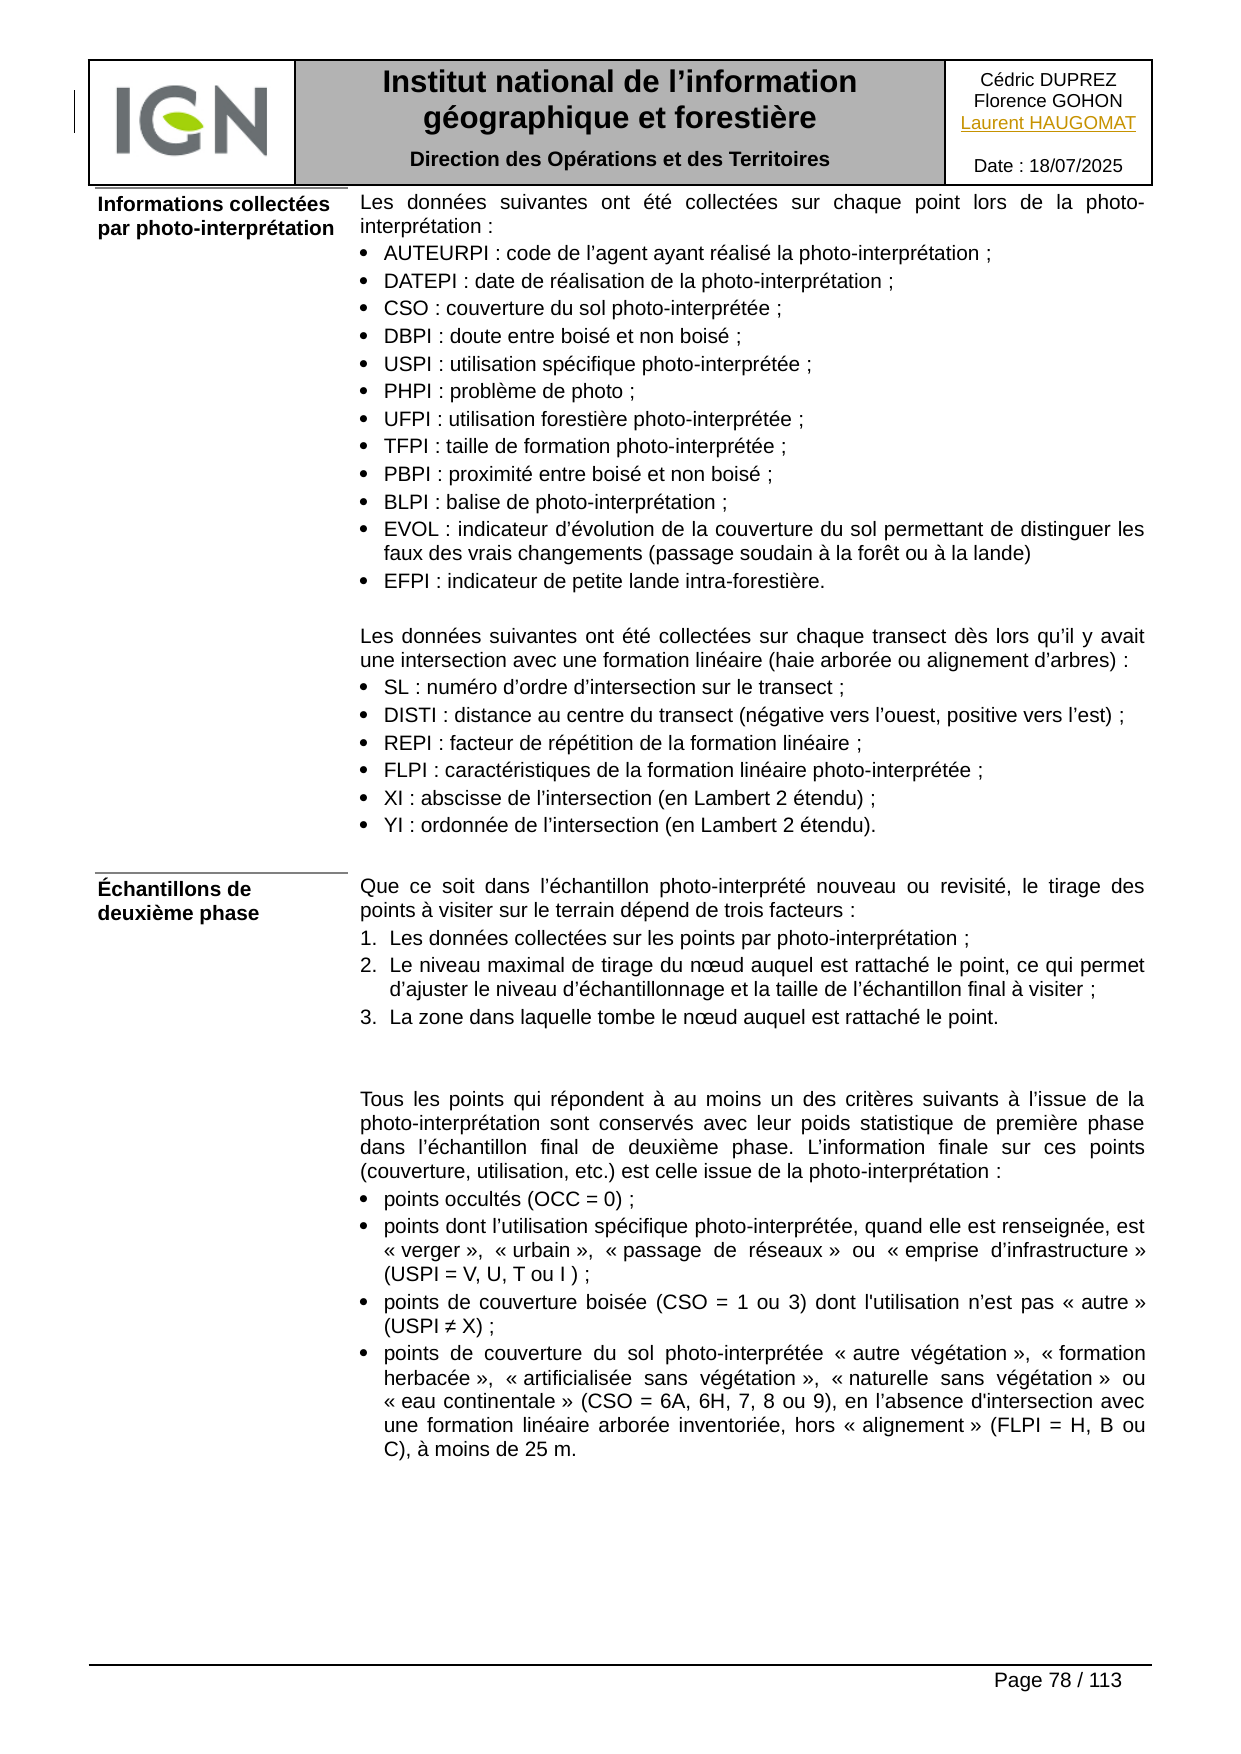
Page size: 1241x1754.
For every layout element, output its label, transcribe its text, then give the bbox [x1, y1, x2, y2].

table_cell Que ce soit dans l’échantillon photo-interprété nouveau ou revisité, le tirage des points à visiter sur le terrain dépend de trois facteurs : Les données collectées sur les points par photo-interprétation ; Le niveau maximal de tirage du nœud auquel est rattaché le point, ce qui permet d’ajuster le niveau d’échantillonnage et la taille de l’échantillon final à visiter ; La zone dans laquelle tombe le nœud auquel est rattaché le point. Tous les points qui répondent à au moins un des critères suivants à l’issue de la photo-interprétation sont conservés avec leur poids statistique de première phase dans l’échantillon final de deuxième phase. L’information finale sur ces points (couverture, utilisation, etc.) est celle issue de la photo-interprétation : points occultés (OCC = 0) ; points dont l’utilisation spécifique photo-interprétée, quand elle est renseignée, est « verger », « urbain », « passage de réseaux » ou « emprise d’infrastructure » (USPI = V, U, T ou I ) ; points de couverture boisée (CSO = 1 ou 3) dont l'utilisation n’est pas « autre » (USPI ≠ X) ; points de couverture du sol photo-interprétée « autre végétation », « formation herbacée », « artificialisée sans végétation », « naturelle sans végétation » ou « eau continentale » (CSO = 6A, 6H, 7, 8 ou 9), en l’absence d'intersection avec une formation linéaire arborée inventoriée, hors « alignement » (FLPI = H, B ou C), à moins de 25 m. [354, 871, 1152, 1494]
table_cell Les données suivantes ont été collectées sur chaque point lors de la photo-interprétation : AUTEURPI : code de l’agent ayant réalisé la photo-interprétation ; DATEPI : date de réalisation de la photo-interprétation ; CSO : couverture du sol photo-interprétée ; DBPI : doute entre boisé et non boisé ; USPI : utilisation spécifique photo-interprétée ; PHPI : problème de photo ; UFPI : utilisation forestière photo-interprétée ; TFPI : taille de formation photo-interprétée ; PBPI : proximité entre boisé et non boisé ; BLPI : balise de photo-interprétation ; EVOL : indicateur d’évolution de la couverture du sol permettant de distinguer les faux des vrais changements (passage soudain à la forêt ou à la lande) EFPI : indicateur de petite lande intra-forestière. Les données suivantes ont été collectées sur chaque transect dès lors qu’il y avait une intersection avec une formation linéaire (haie arborée ou alignement d’arbres) : SL : numéro d’ordre d’intersection sur le transect ; DISTI : distance au centre du transect (négative vers l’ouest, positive vers l’est) ; REPI : facteur de répétition de la formation linéaire ; FLPI : caractéristiques de la formation linéaire photo-interprétée ; XI : abscisse de l’intersection (en Lambert 2 étendu) ; YI : ordonnée de l’intersection (en Lambert 2 étendu). [354, 186, 1152, 871]
table_cell Informations collectées par photo-interprétation [89, 186, 354, 871]
table_cell Échantillons de deuxième phase [89, 871, 354, 1494]
picture [91, 62, 293, 180]
